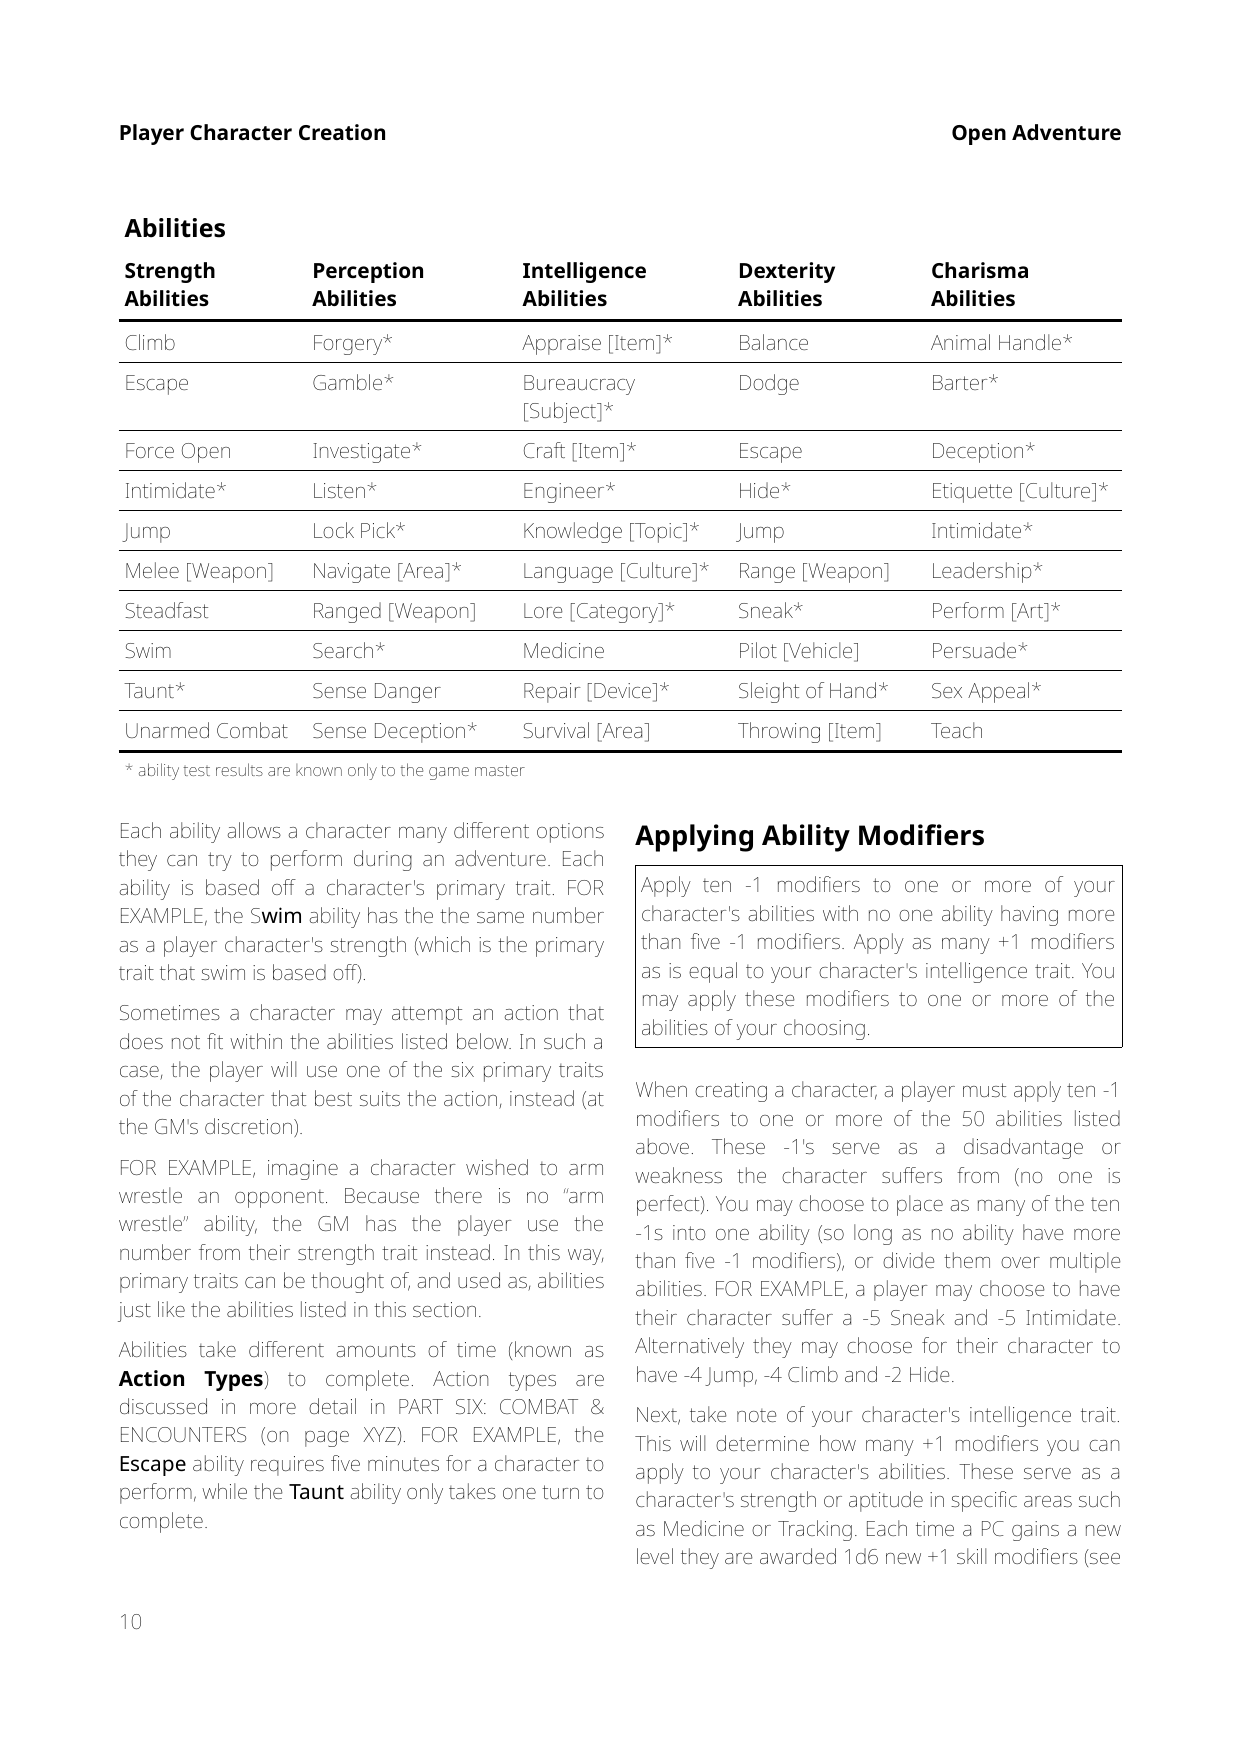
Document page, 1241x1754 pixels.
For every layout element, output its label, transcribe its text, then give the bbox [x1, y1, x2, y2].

table_cell Dexterity Abilities [732, 250, 925, 319]
table_cell Leadership* [925, 551, 1122, 590]
table_cell Listen* [306, 471, 517, 510]
text Applying Ability Modifiers [635, 816, 1122, 853]
text Each ability allows a character many different options they can try to perform during an adventure. Each ability is based off a character's primary trait. FOR EXAMPLE, the Swim ability has the the same number as a player character's strength (which is the primary trait that swim is based off). [118, 816, 605, 987]
table_cell Medicine [517, 631, 732, 670]
table_cell Intelligence Abilities [517, 250, 732, 319]
table_cell Knowledge [Topic]* [517, 511, 732, 550]
table_cell Charisma Abilities [925, 250, 1122, 319]
text FOR EXAMPLE, imagine a character wished to arm wrestle an opponent. Because there is no “arm wrestle” ability, the GM has the player use the number from their strength trait instead. In this way, primary traits can be thought of, and used as, abilities just like the abilities listed in this section. [118, 1153, 605, 1323]
table_cell Balance [732, 322, 925, 362]
table_cell Intimidate* [925, 511, 1122, 550]
table_cell Perform [Art]* [925, 591, 1122, 630]
table_cell Unarmed Combat [119, 711, 306, 750]
table_header Apply ten -1 modifiers to one or more of your character's abilities with no one ability having more than five -1 modifiers. Apply as many +1 modifiers as is equal to your character's intelligence trait. You may apply these modifiers to one or more of the abilities of your choosing. [636, 866, 1122, 1047]
table_cell Appraise [Item]* [517, 322, 732, 362]
table_cell Deception* [925, 431, 1122, 470]
table_cell Sense Deception* [306, 711, 517, 750]
table_cell Sleight of Hand* [732, 671, 925, 710]
table_cell Craft [Item]* [517, 431, 732, 470]
table_cell Bureaucracy [Subject]* [517, 363, 732, 430]
text Sometimes a character may attempt an action that does not fit within the abilities listed below. In such a case, the player will use one of the six primary traits of the character that best suits the action, instead (at the GM's discretion). [118, 998, 605, 1141]
table_cell Lock Pick* [306, 511, 517, 550]
table_cell Perception Abilities [306, 250, 517, 319]
table_cell Swim [119, 631, 306, 670]
table_cell Gamble* [306, 363, 517, 430]
table_header Abilities [119, 205, 1122, 250]
table_cell Steadfast [119, 591, 306, 630]
table_cell Etiquette [Culture]* [925, 471, 1122, 510]
table_cell Jump [732, 511, 925, 550]
table_cell Repair [Device]* [517, 671, 732, 710]
text When creating a character, a player must apply ten -1 modifiers to one or more of the 50 abilities listed above. These -1's serve as a disadvantage or weakness the character suffers from (no one is perfect). You may choose to place as many of the ten -1s into one ability (so long as no ability have more than five -1 modifiers), or divide them over multiple abilities. FOR EXAMPLE, a player may choose to have their character suffer a -5 Sneak and -5 Intimidate. Alternatively they may choose for their character to have -4 Jump, -4 Climb and -2 Hide. [635, 1048, 1122, 1388]
table_cell Navigate [Area]* [306, 551, 517, 590]
table_cell Range [Weapon] [732, 551, 925, 590]
table_cell Force Open [119, 431, 306, 470]
table_cell Investigate* [306, 431, 517, 470]
text Next, take note of your character's intelligence trait. This will determine how many +1 modifiers you can apply to your character's abilities. These serve as a character's strength or aptitude in specific areas such as Medicine or Tracking. Each time a PC gains a new level they are awarded 1d6 new +1 skill modifiers (see [635, 1400, 1122, 1571]
text Abilities take different amounts of time (known as Action Types) to complete. Action types are discussed in more detail in PART SIX: COMBAT & ENCOUNTERS (on page XYZ). FOR EXAMPLE, the Escape ability requires five minutes for a character to perform, while the Taunt ability only takes one turn to complete. [118, 1335, 605, 1534]
table_cell Ranged [Weapon] [306, 591, 517, 630]
table_cell Barter* [925, 363, 1122, 430]
table_cell Hide* [732, 471, 925, 510]
table_cell Strength Abilities [119, 250, 306, 319]
table_cell Forgery* [306, 322, 517, 362]
table_cell Animal Handle* [925, 322, 1122, 362]
table_cell Persuade* [925, 631, 1122, 670]
table_cell Pilot [Vehicle] [732, 631, 925, 670]
table_cell Dodge [732, 363, 925, 430]
table_cell Escape [732, 431, 925, 470]
table_cell Engineer* [517, 471, 732, 510]
table_cell Survival [Area] [517, 711, 732, 750]
table_cell Throwing [Item] [732, 711, 925, 750]
table_cell Taunt* [119, 671, 306, 710]
table_cell Jump [119, 511, 306, 550]
table_cell Lore [Category]* [517, 591, 732, 630]
table_cell Sneak* [732, 591, 925, 630]
table_cell Teach [925, 711, 1122, 750]
table_cell Melee [Weapon] [119, 551, 306, 590]
table_cell Sense Danger [306, 671, 517, 710]
table_cell Search* [306, 631, 517, 670]
table_cell Intimidate* [119, 471, 306, 510]
table_cell Language [Culture]* [517, 551, 732, 590]
table_cell * ability test results are known only to the game master [119, 753, 1122, 787]
table_cell Escape [119, 363, 306, 430]
table_cell Climb [119, 322, 306, 362]
table_cell Sex Appeal* [925, 671, 1122, 710]
